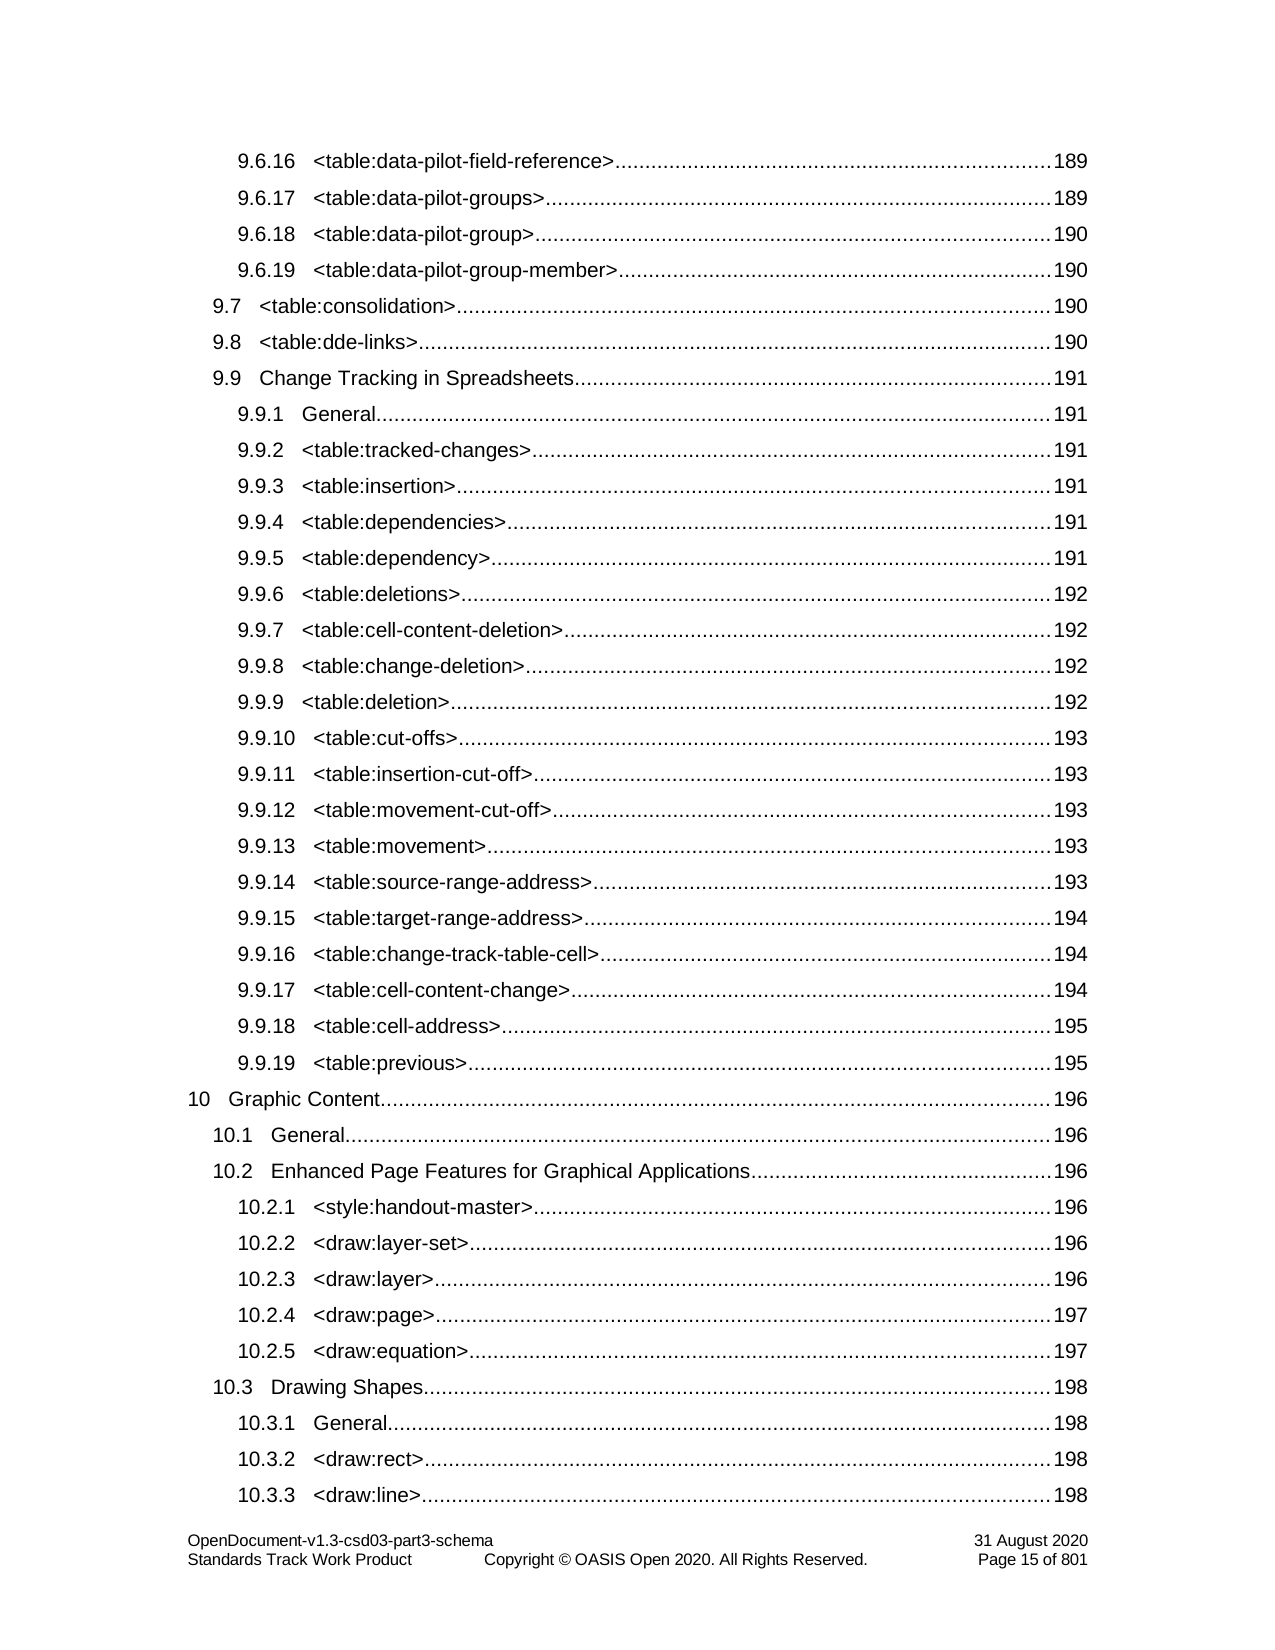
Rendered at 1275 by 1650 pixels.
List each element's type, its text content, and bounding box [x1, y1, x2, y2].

text 9.9.8 <table:change-deletion> 192 [237, 654, 1088, 678]
text 9.9.3 <table:insertion> 191 [237, 474, 1088, 498]
text 9.9.15 <table:target-range-address> 194 [237, 907, 1088, 930]
text 10.3.2 <draw:rect> 198 [237, 1447, 1088, 1471]
text 9.9.6 <table:deletions> 192 [237, 582, 1088, 606]
text 10.2.2 <draw:layer-set> 196 [237, 1231, 1088, 1255]
text 9.9.14 <table:source-range-address> 193 [237, 871, 1088, 894]
text 9.9.12 <table:movement-cut-off> 193 [237, 799, 1088, 822]
text 9.7 <table:consolidation> 190 [212, 294, 1088, 318]
text 10 Graphic Content 196 [187, 1087, 1088, 1111]
text 10.1 General 196 [212, 1123, 1088, 1147]
text 9.9.13 <table:movement> 193 [237, 835, 1088, 858]
text 9.9.11 <table:insertion-cut-off> 193 [237, 763, 1088, 786]
text 9.6.19 <table:data-pilot-group-member> 190 [237, 258, 1088, 282]
text 9.9.5 <table:dependency> 191 [237, 546, 1088, 570]
text 10.2.4 <draw:page> 197 [237, 1303, 1088, 1327]
text 9.9 Change Tracking in Spreadsheets 191 [212, 366, 1088, 390]
text 10.2.3 <draw:layer> 196 [237, 1267, 1088, 1291]
text 10.3.3 <draw:line> 198 [237, 1483, 1088, 1507]
text 9.9.16 <table:change-track-table-cell> 194 [237, 943, 1088, 966]
text 9.9.2 <table:tracked-changes> 191 [237, 438, 1088, 462]
text 9.9.10 <table:cut-offs> 193 [237, 727, 1088, 750]
text 9.9.9 <table:deletion> 192 [237, 691, 1088, 714]
text 9.6.16 <table:data-pilot-field-reference> 189 [237, 150, 1088, 173]
text 9.6.18 <table:data-pilot-group> 190 [237, 222, 1088, 246]
text 9.9.7 <table:cell-content-deletion> 192 [237, 618, 1088, 642]
text 9.9.4 <table:dependencies> 191 [237, 510, 1088, 534]
text 9.8 <table:dde-links> 190 [212, 330, 1088, 354]
text 10.2 Enhanced Page Features for Graphical Applications 196 [212, 1159, 1088, 1183]
text 9.9.1 General 191 [237, 402, 1088, 426]
text 10.2.5 <draw:equation> 197 [237, 1339, 1088, 1363]
text 9.9.19 <table:previous> 195 [237, 1051, 1088, 1074]
text 9.6.17 <table:data-pilot-groups> 189 [237, 186, 1088, 209]
text 10.2.1 <style:handout-master> 196 [237, 1195, 1088, 1219]
text 9.9.18 <table:cell-address> 195 [237, 1015, 1088, 1038]
text 10.3.1 General 198 [237, 1411, 1088, 1435]
text 9.9.17 <table:cell-content-change> 194 [237, 979, 1088, 1002]
text 10.3 Drawing Shapes 198 [212, 1375, 1088, 1399]
